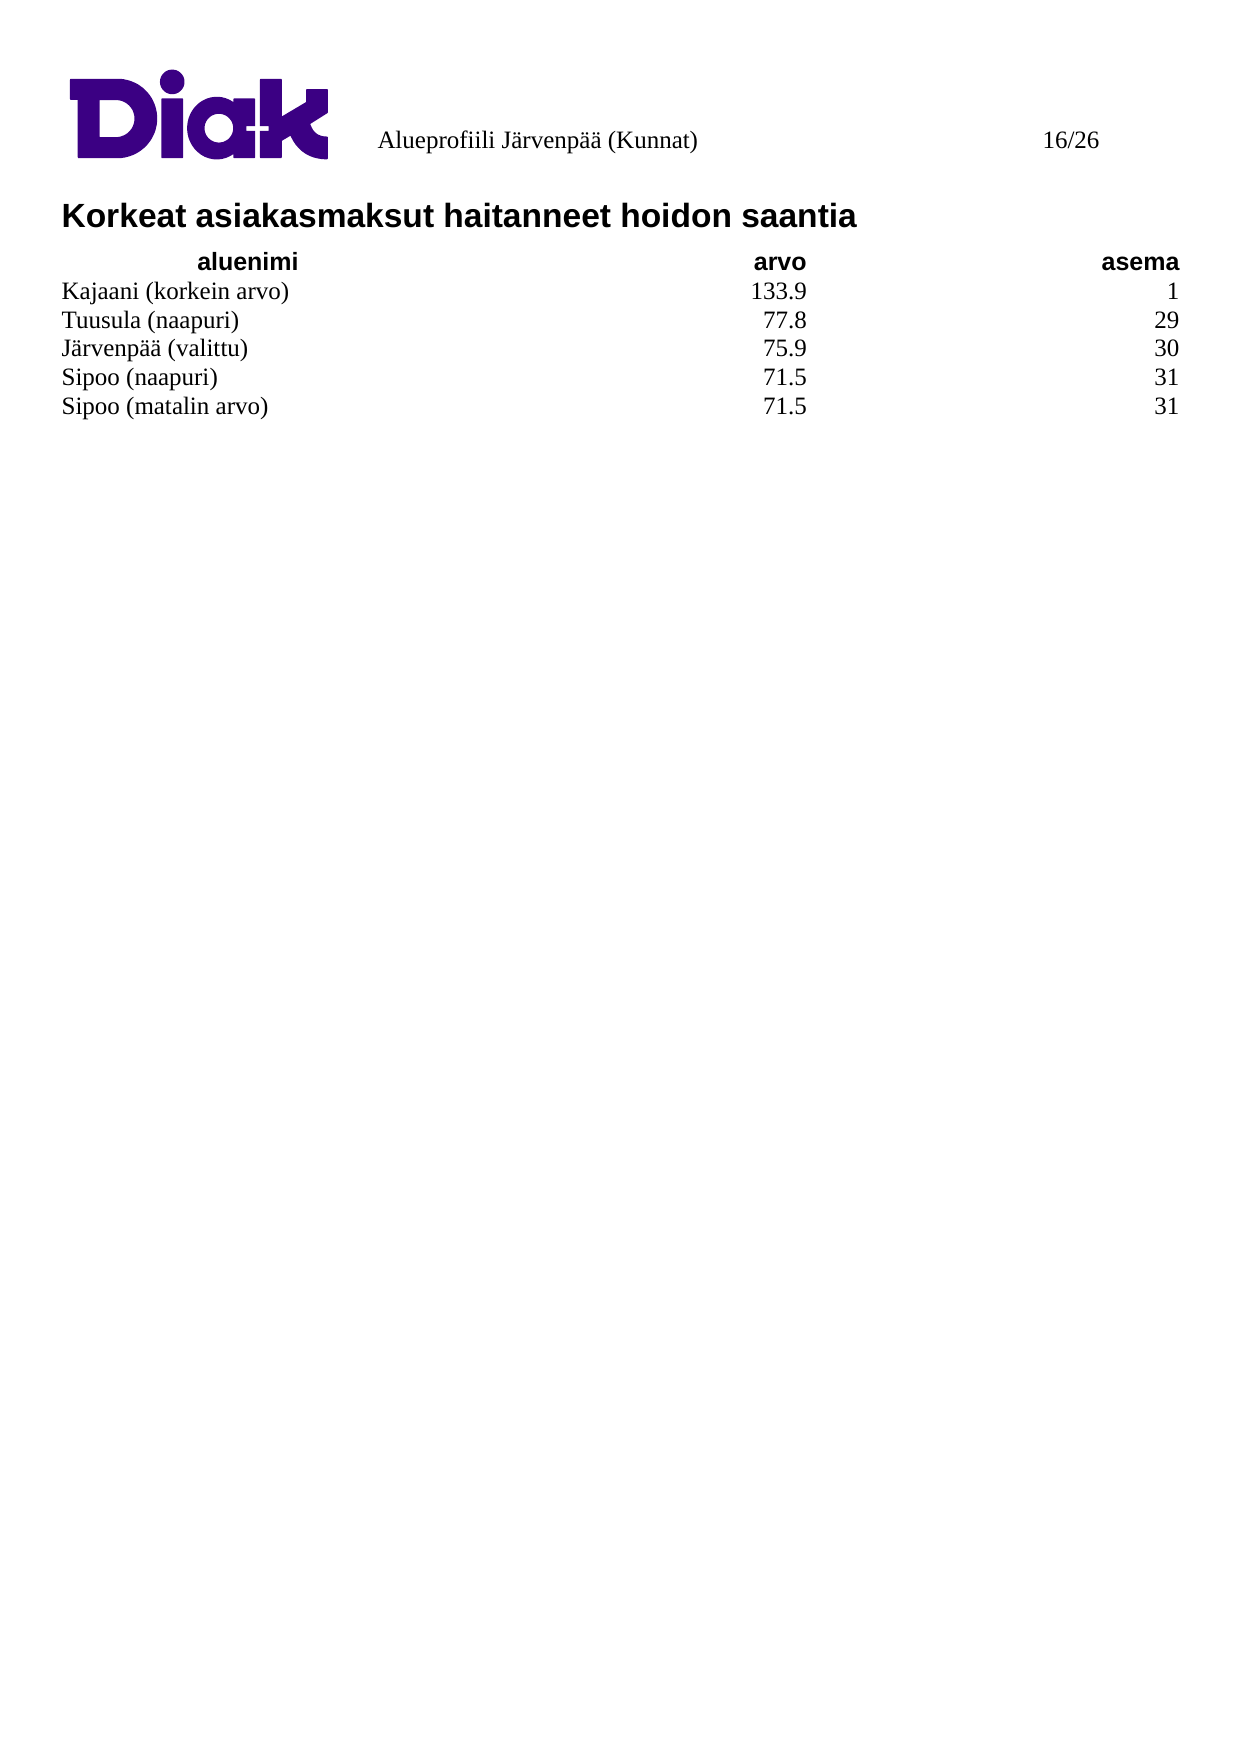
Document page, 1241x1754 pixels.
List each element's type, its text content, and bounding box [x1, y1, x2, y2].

table_cell 30 [806, 334, 1179, 362]
subtitle Korkeat asiakasmaksut haitanneet hoidon saantia [61, 196, 1179, 235]
table_cell 29 [806, 305, 1179, 333]
table_header asema [806, 247, 1179, 276]
table_cell Tuusula (naapuri) [61, 305, 434, 333]
table_cell 31 [806, 391, 1179, 420]
table_cell Sipoo (matalin arvo) [61, 391, 434, 420]
table_cell 71.5 [434, 362, 806, 391]
table_cell 75.9 [434, 334, 806, 362]
table_cell Kajaani (korkein arvo) [61, 276, 434, 305]
table_cell Järvenpää (valittu) [61, 334, 434, 362]
table_cell 31 [806, 362, 1179, 391]
table_header arvo [434, 247, 806, 276]
table_cell 77.8 [434, 305, 806, 333]
table_cell 71.5 [434, 391, 806, 420]
table_header aluenimi [61, 247, 434, 276]
table_cell 133.9 [434, 276, 806, 305]
table_cell 1 [806, 276, 1179, 305]
table_cell Sipoo (naapuri) [61, 362, 434, 391]
